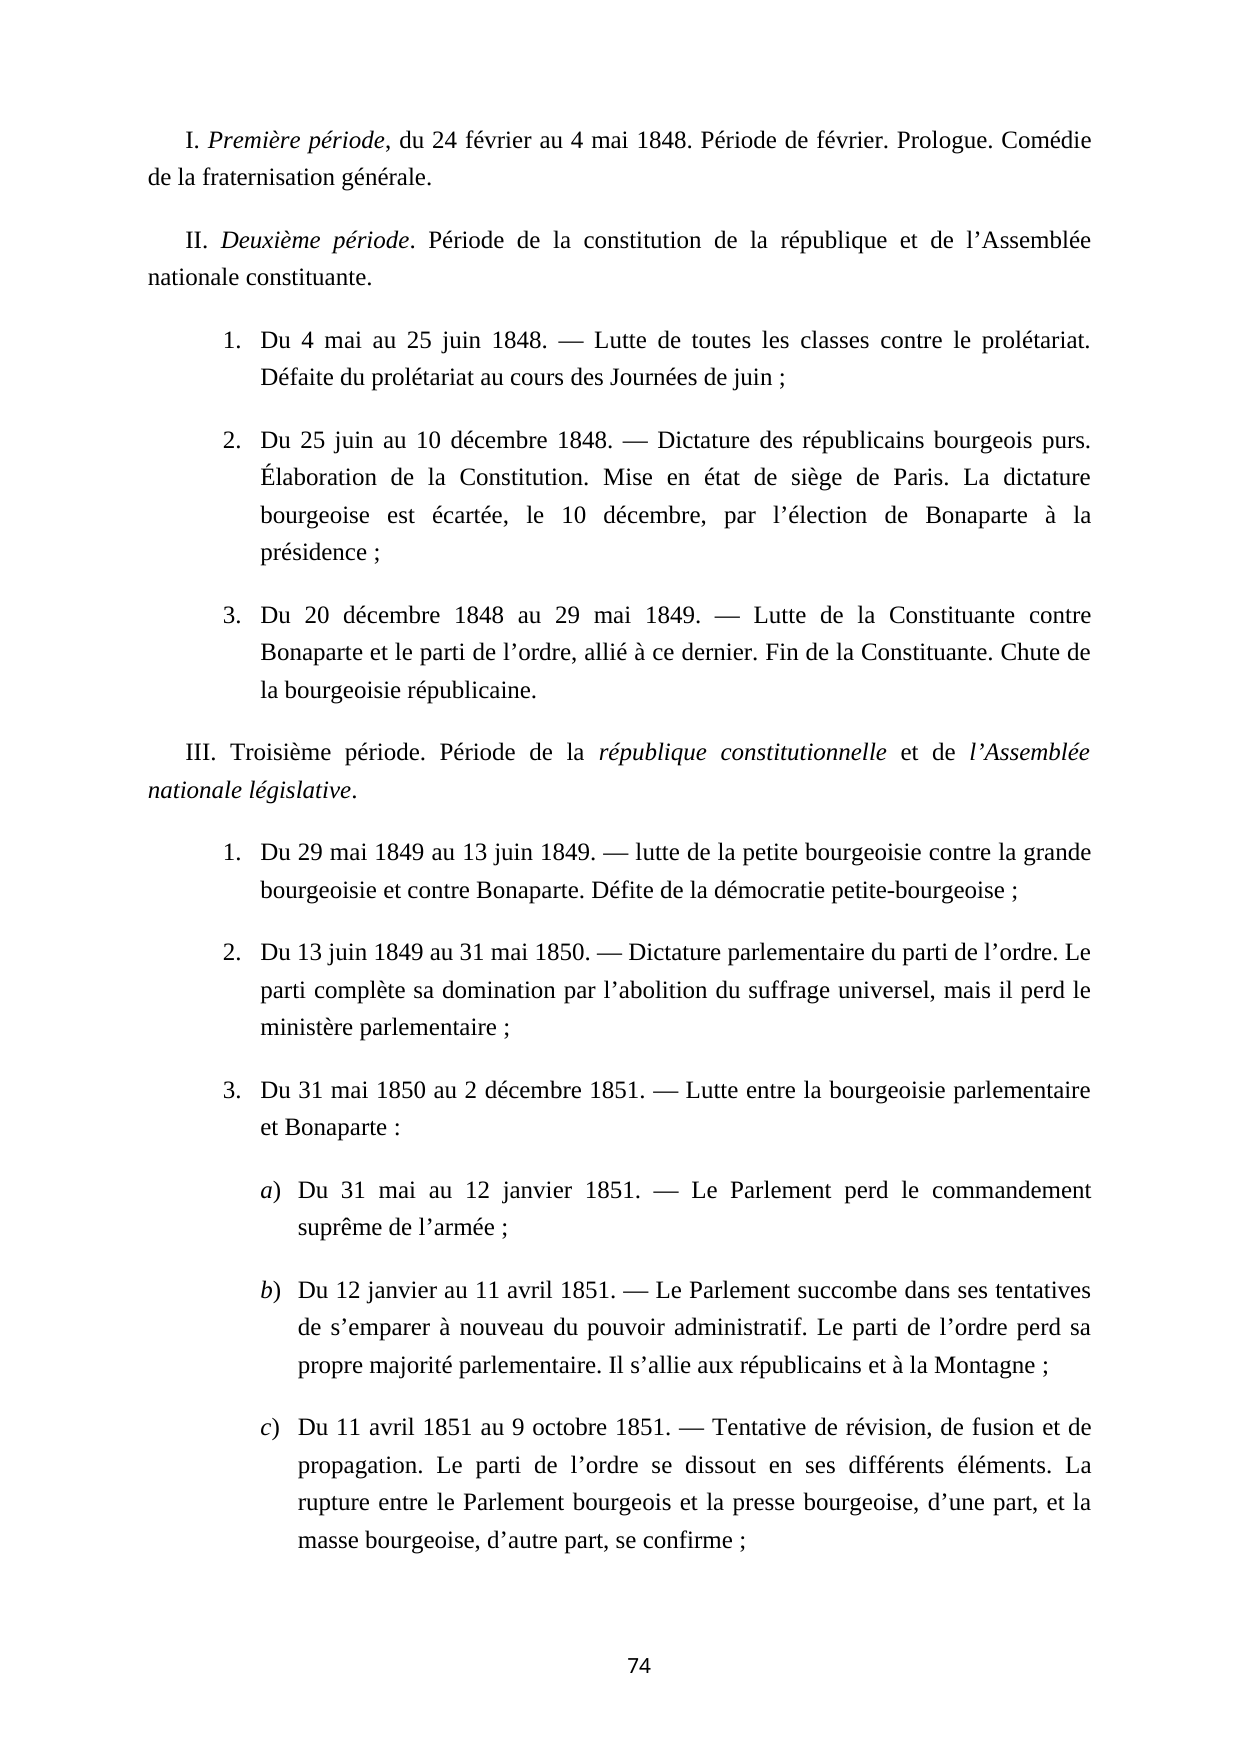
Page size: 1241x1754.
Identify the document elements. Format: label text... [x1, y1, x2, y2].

text III. Troisième période. Période de la république constitutionnelle et de l’Assemblée nationale législative. [148, 731, 1092, 806]
text II. Deuxième période. Période de la constitution de la république et de l’Assemblée nationale constituante. [148, 218, 1092, 293]
text 2. Du 13 juin 1849 au 31 mai 1850. — Dictature parlementaire du parti de l’ordre. Le parti complète sa domination par l’abolition du suffrage universel, mais il perd le ministère parlementaire ; [223, 931, 1092, 1043]
text 3. Du 20 décembre 1848 au 29 mai 1849. — Lutte de la Constituante contre Bonaparte et le parti de l’ordre, allié à ce dernier. Fin de la Constituante. Chute de la bourgeoisie républicaine. [223, 593, 1092, 706]
text 3. Du 31 mai 1850 au 2 décembre 1851. — Lutte entre la bourgeoisie parlementaire et Bonaparte : [223, 1068, 1092, 1143]
text c) Du 11 avril 1851 au 9 octobre 1851. — Tentative de révision, de fusion et de propagation. Le parti de l’ordre se dissout en ses différents éléments. La rupture entre le Parlement bourgeois et la presse bourgeoise, d’une part, et la masse bourgeoise, d’autre part, se confirme ; [260, 1406, 1092, 1556]
text 1. Du 4 mai au 25 juin 1848. — Lutte de toutes les classes contre le prolétariat. Défaite du prolétariat au cours des Journées de juin ; [223, 318, 1092, 393]
text a) Du 31 mai au 12 janvier 1851. — Le Parlement perd le commandement suprême de l’armée ; [260, 1168, 1092, 1243]
text b) Du 12 janvier au 11 avril 1851. — Le Parlement succombe dans ses tentatives de s’emparer à nouveau du pouvoir administratif. Le parti de l’ordre perd sa propre majorité parlementaire. Il s’allie aux républicains et à la Montagne ; [260, 1268, 1092, 1381]
text 2. Du 25 juin au 10 décembre 1848. — Dictature des républicains bourgeois purs. Élaboration de la Constitution. Mise en état de siège de Paris. La dictature bourgeoise est écartée, le 10 décembre, par l’élection de Bonaparte à la présidence ; [223, 418, 1092, 568]
text 1. Du 29 mai 1849 au 13 juin 1849. — lutte de la petite bourgeoisie contre la grande bourgeoisie et contre Bonaparte. Défite de la démocratie petite-bourgeoise ; [223, 831, 1092, 906]
text I. Première période, du 24 février au 4 mai 1848. Période de février. Prologue. Comédie de la fraternisation générale. [148, 118, 1092, 193]
